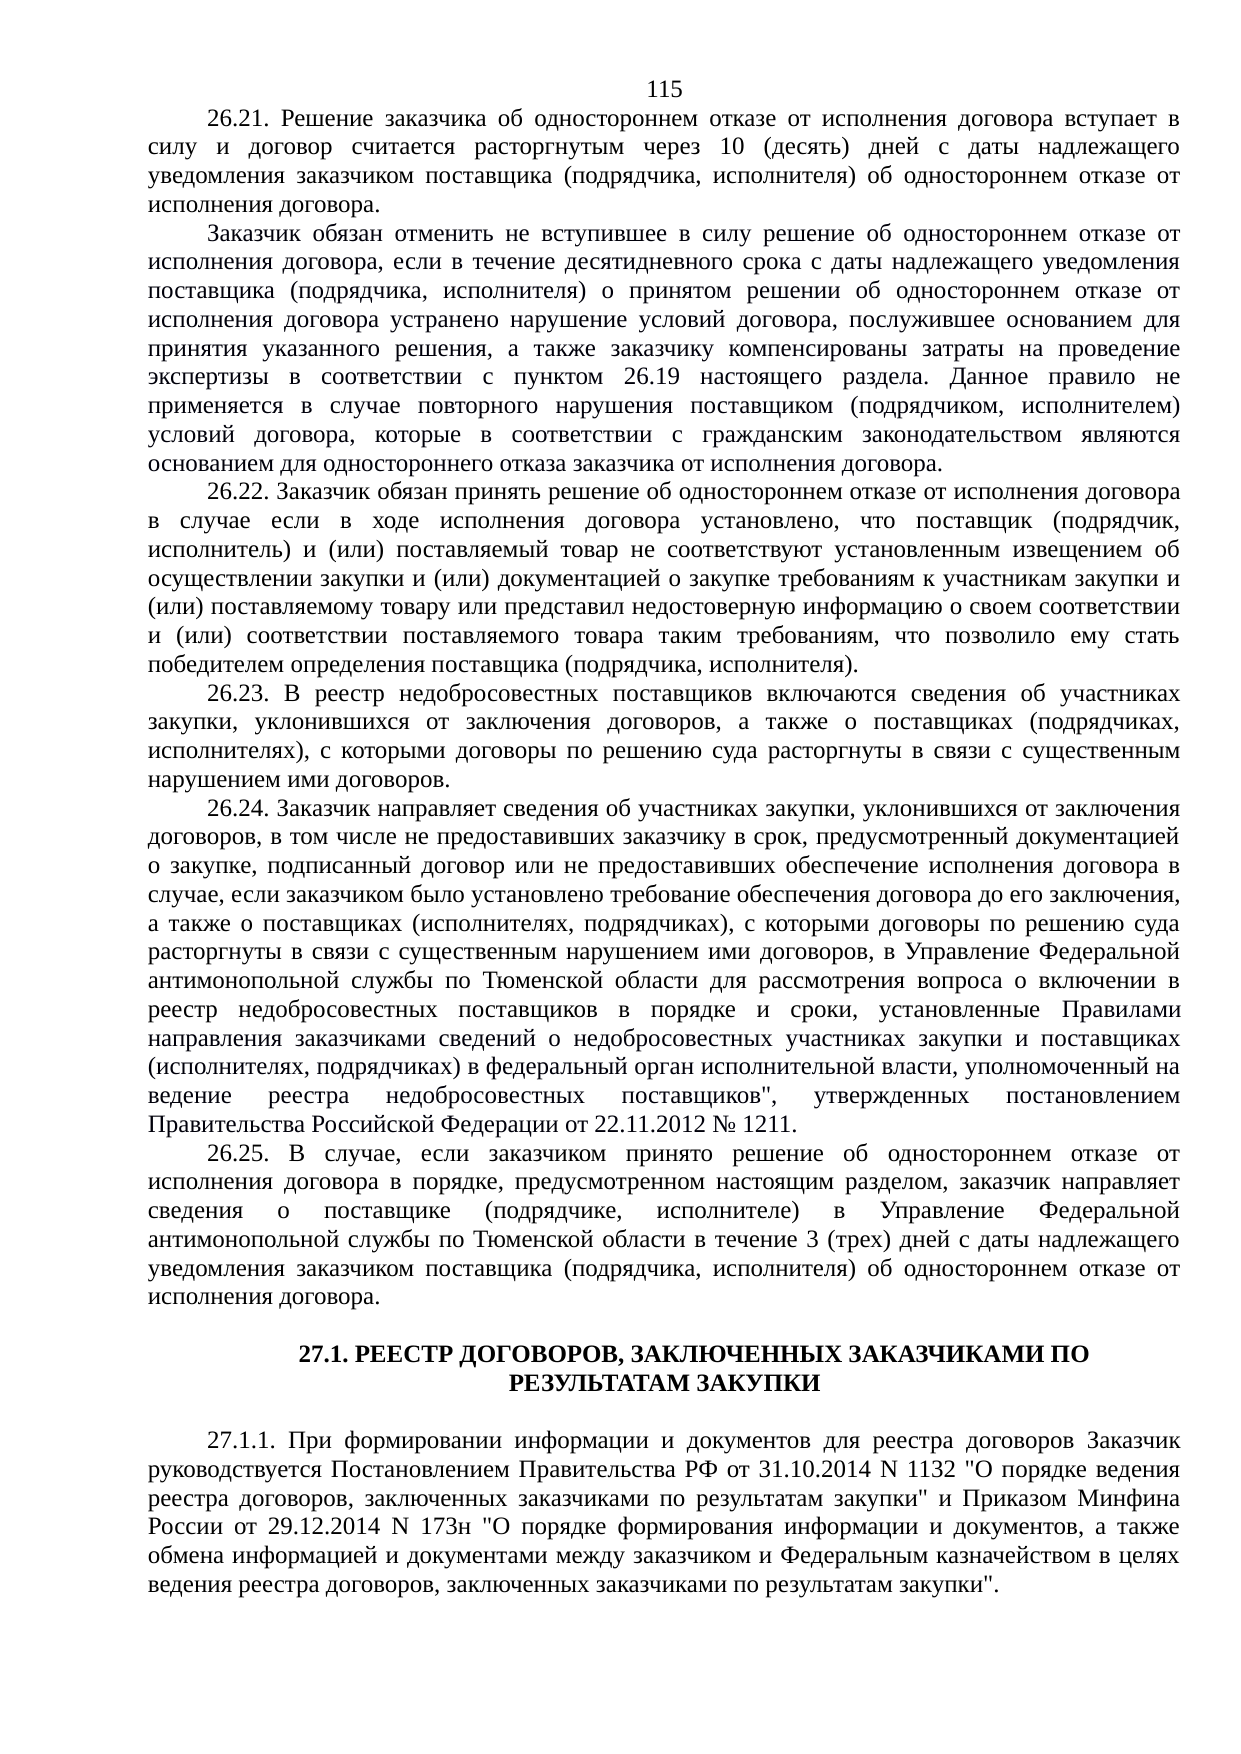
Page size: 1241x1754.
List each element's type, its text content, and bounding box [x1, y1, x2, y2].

text 26.24. Заказчик направляет сведения об участниках закупки, уклонившихся от заключения договоров, в том числе не предоставивших заказчику в срок, предусмотренный документацией о закупке, подписанный договор или не предоставивших обеспечение исполнения договора в случае, если заказчиком было установлено требование обеспечения договора до его заключения, а также о поставщиках (исполнителях, подрядчиках), с которыми договоры по решению суда расторгнуты в связи с существенным нарушением ими договоров, в Управление Федеральной антимонопольной службы по Тюменской области для рассмотрения вопроса о включении в реестр недобросовестных поставщиков в порядке и сроки, установленные Правилами направления заказчиками сведений о недобросовестных участниках закупки и поставщиках (исполнителях, подрядчиках) в федеральный орган исполнительной власти, уполномоченный на ведение реестра недобросовестных поставщиков", утвержденных постановлением Правительства Российской Федерации от 22.11.2012 № 1211. [148, 793, 1181, 1138]
text 27.1. РЕЕСТР ДОГОВОРОВ, ЗАКЛЮЧЕННЫХ ЗАКАЗЧИКАМИ ПО РЕЗУЛЬТАТАМ ЗАКУПКИ [148, 1339, 1181, 1396]
text Заказчик обязан отменить не вступившее в силу решение об одностороннем отказе от исполнения договора, если в течение десятидневного срока с даты надлежащего уведомления поставщика (подрядчика, исполнителя) о принятом решении об одностороннем отказе от исполнения договора устранено нарушение условий договора, послужившее основанием для принятия указанного решения, а также заказчику компенсированы затраты на проведение экспертизы в соответствии с пунктом 26.19 настоящего раздела. Данное правило не применяется в случае повторного нарушения поставщиком (подрядчиком, исполнителем) условий договора, которые в соответствии с гражданским законодательством являются основанием для одностороннего отказа заказчика от исполнения договора. [148, 218, 1181, 476]
text 27.1.1. При формировании информации и документов для реестра договоров Заказчик руководствуется Постановлением Правительства РФ от 31.10.2014 N 1132 "О порядке ведения реестра договоров, заключенных заказчиками по результатам закупки" и Приказом Минфина России от 29.12.2014 N 173н "О порядке формирования информации и документов, а также обмена информацией и документами между заказчиком и Федеральным казначейством в целях ведения реестра договоров, заключенных заказчиками по результатам закупки". [148, 1425, 1181, 1598]
text 26.23. В реестр недобросовестных поставщиков включаются сведения об участниках закупки, уклонившихся от заключения договоров, а также о поставщиках (подрядчиках, исполнителях), с которыми договоры по решению суда расторгнуты в связи с существенным нарушением ими договоров. [148, 678, 1181, 793]
text 26.25. В случае, если заказчиком принято решение об одностороннем отказе от исполнения договора в порядке, предусмотренном настоящим разделом, заказчик направляет сведения о поставщике (подрядчике, исполнителе) в Управление Федеральной антимонопольной службы по Тюменской области в течение 3 (трех) дней с даты надлежащего уведомления заказчиком поставщика (подрядчика, исполнителя) об одностороннем отказе от исполнения договора. [148, 1138, 1181, 1310]
text 26.22. Заказчик обязан принять решение об одностороннем отказе от исполнения договора в случае если в ходе исполнения договора установлено, что поставщик (подрядчик, исполнитель) и (или) поставляемый товар не соответствуют установленным извещением об осуществлении закупки и (или) документацией о закупке требованиям к участникам закупки и (или) поставляемому товару или представил недостоверную информацию о своем соответствии и (или) соответствии поставляемого товара таким требованиям, что позволило ему стать победителем определения поставщика (подрядчика, исполнителя). [148, 476, 1181, 678]
text 26.21. Решение заказчика об одностороннем отказе от исполнения договора вступает в силу и договор считается расторгнутым через 10 (десять) дней с даты надлежащего уведомления заказчиком поставщика (подрядчика, исполнителя) об одностороннем отказе от исполнения договора. [148, 103, 1181, 218]
